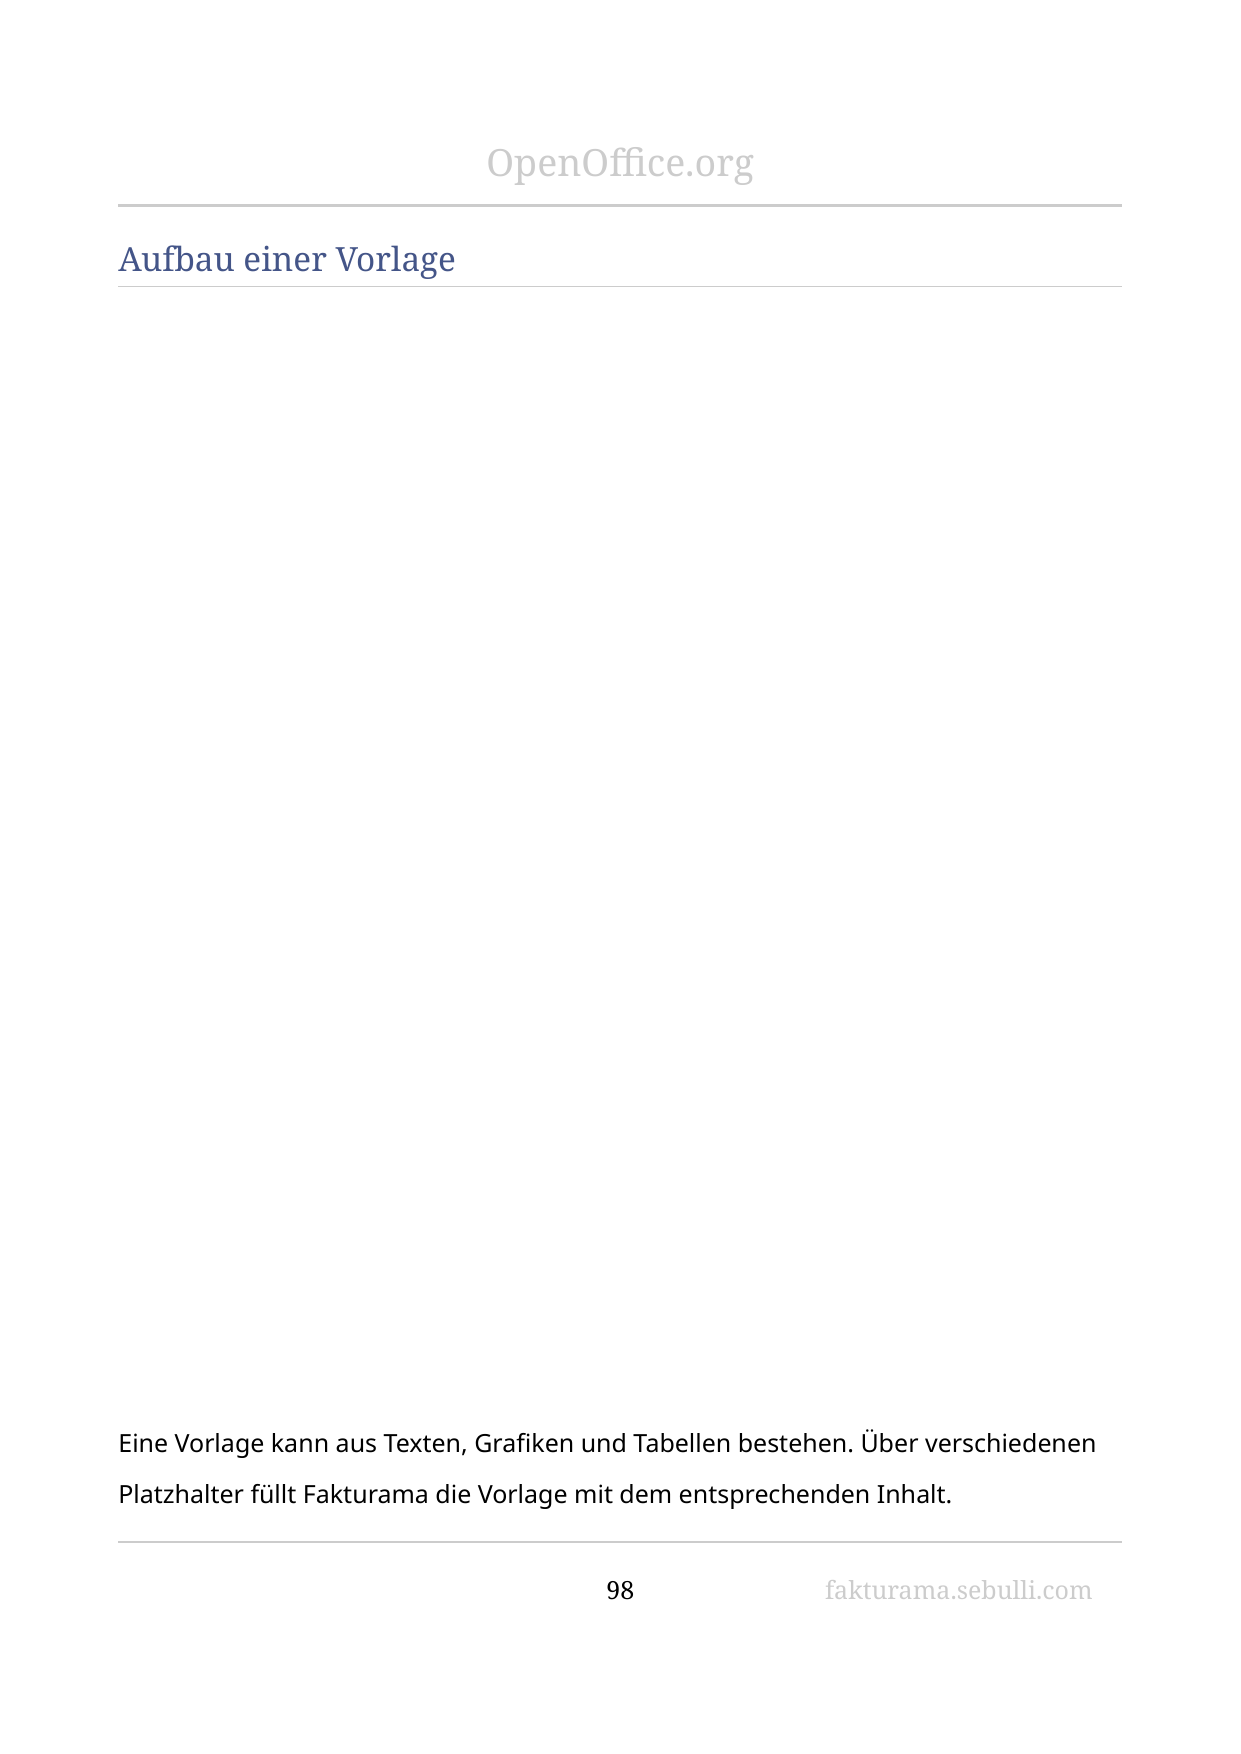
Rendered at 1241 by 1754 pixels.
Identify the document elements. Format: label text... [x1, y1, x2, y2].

text Eine Vorlage kann aus Texten, Grafiken und Tabellen bestehen. Über verschiedenen Platzhalter füllt Fakturama die Vorlage mit dem entsprechenden Inhalt. [118, 1426, 1122, 1511]
subtitle Aufbau einer Vorlage [118, 236, 1122, 286]
